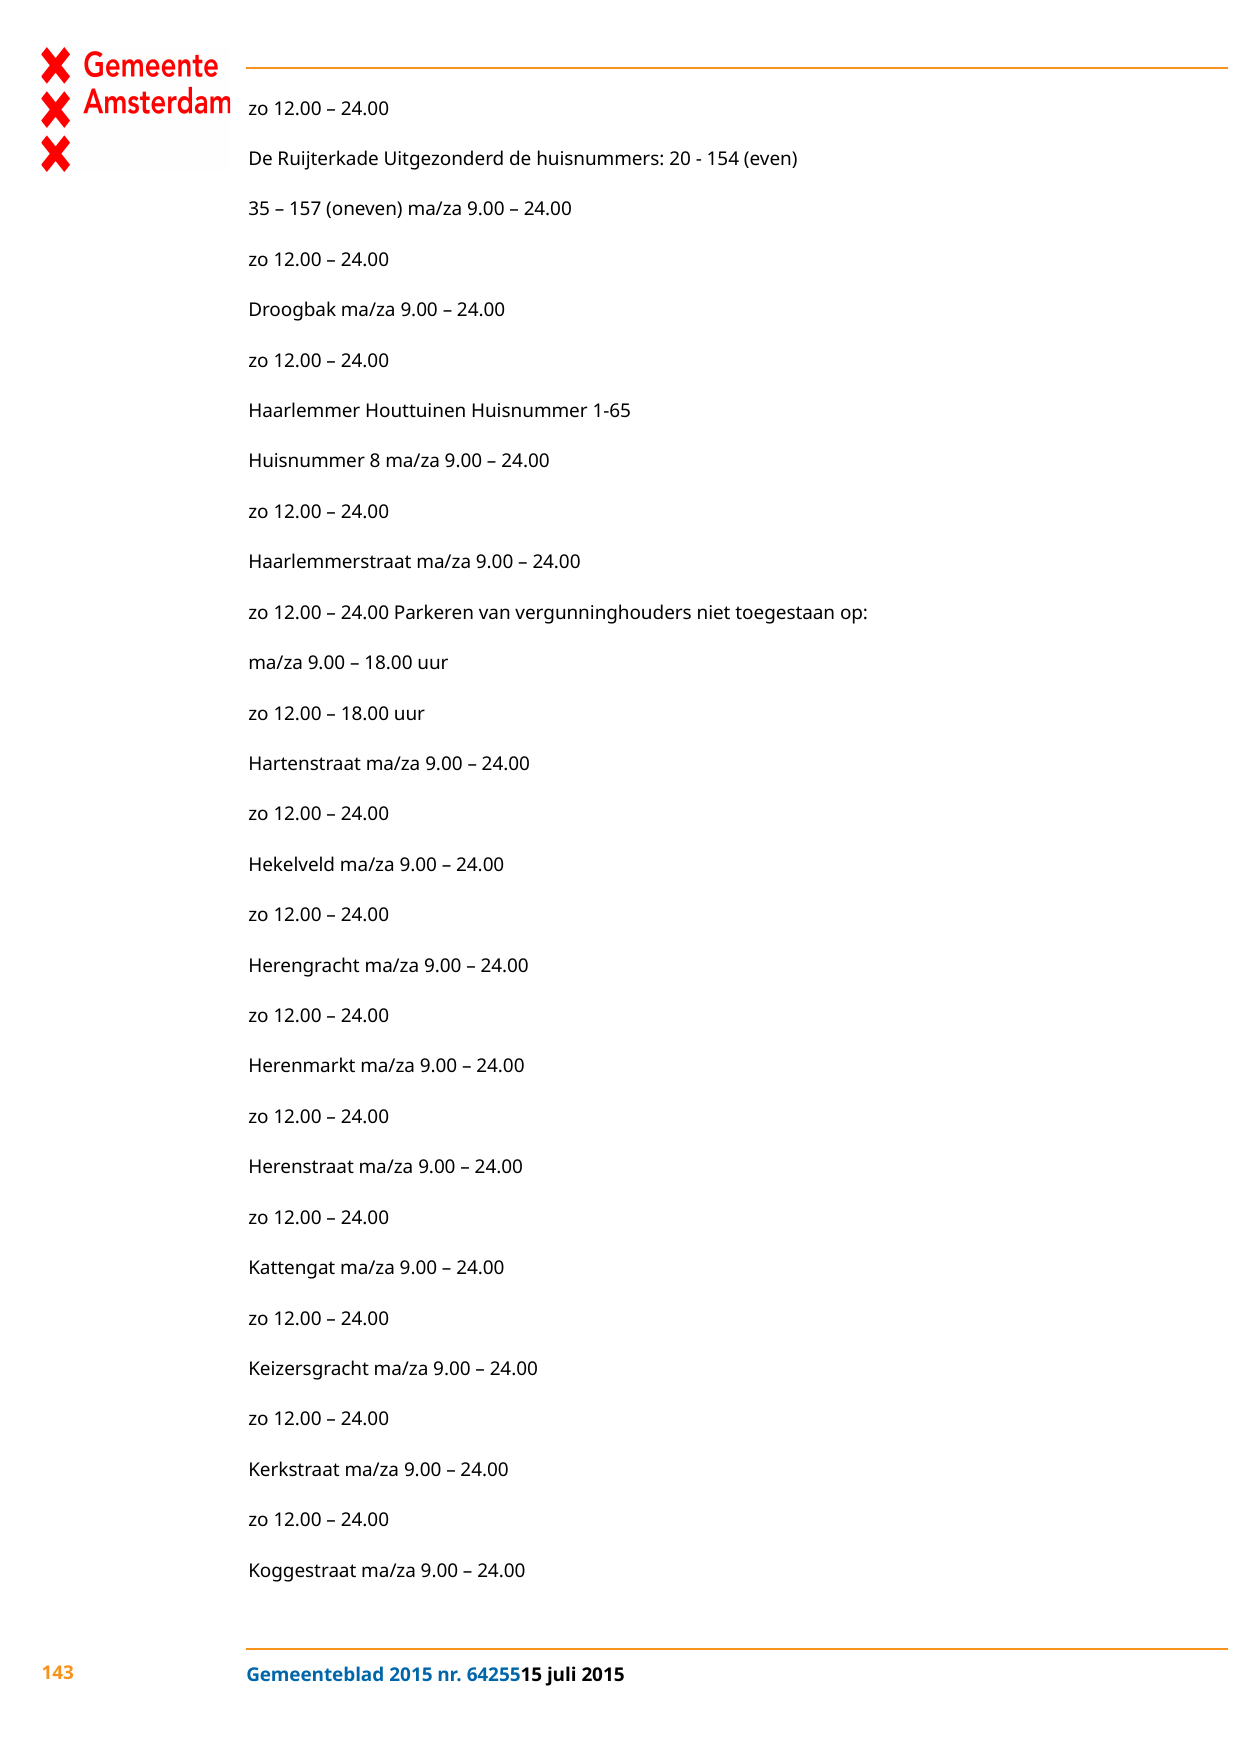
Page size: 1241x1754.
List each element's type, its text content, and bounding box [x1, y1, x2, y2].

text zo 12.00 – 18.00 uur [248, 700, 1152, 726]
text Keizersgracht ma/za 9.00 – 24.00 [248, 1355, 1152, 1381]
text Hekelveld ma/za 9.00 – 24.00 [248, 851, 1152, 877]
text Herengracht ma/za 9.00 – 24.00 [248, 952, 1152, 978]
text zo 12.00 – 24.00 [248, 1002, 1152, 1028]
text Kerkstraat ma/za 9.00 – 24.00 [248, 1456, 1152, 1482]
text zo 12.00 – 24.00 [248, 347, 1152, 373]
text Herenmarkt ma/za 9.00 – 24.00 [248, 1053, 1152, 1078]
text Haarlemmerstraat ma/za 9.00 – 24.00 [248, 548, 1152, 574]
text zo 12.00 – 24.00 [248, 901, 1152, 927]
text zo 12.00 – 24.00 [248, 246, 1152, 272]
text Koggestraat ma/za 9.00 – 24.00 [248, 1557, 1152, 1583]
text zo 12.00 – 24.00 [248, 1506, 1152, 1532]
text Kattengat ma/za 9.00 – 24.00 [248, 1254, 1152, 1280]
text Huisnummer 8 ma/za 9.00 – 24.00 [248, 448, 1152, 473]
text zo 12.00 – 24.00 [248, 1103, 1152, 1129]
text ma/za 9.00 – 18.00 uur [248, 649, 1152, 675]
text Herenstraat ma/za 9.00 – 24.00 [248, 1153, 1152, 1179]
text De Ruijterkade Uitgezonderd de huisnummers: 20 - 154 (even) [248, 145, 1152, 171]
text zo 12.00 – 24.00 [248, 1204, 1152, 1230]
text zo 12.00 – 24.00 [248, 1305, 1152, 1331]
text 35 – 157 (oneven) ma/za 9.00 – 24.00 [248, 196, 1152, 221]
picture [41, 47, 231, 172]
text zo 12.00 – 24.00 [248, 95, 1152, 121]
text zo 12.00 – 24.00 [248, 498, 1152, 524]
text Hartenstraat ma/za 9.00 – 24.00 [248, 750, 1152, 776]
text Droogbak ma/za 9.00 – 24.00 [248, 296, 1152, 322]
text zo 12.00 – 24.00 [248, 801, 1152, 826]
text zo 12.00 – 24.00 [248, 1406, 1152, 1431]
text zo 12.00 – 24.00 Parkeren van vergunninghouders niet toegestaan op: [248, 599, 1152, 625]
text Haarlemmer Houttuinen Huisnummer 1-65 [248, 397, 1152, 423]
